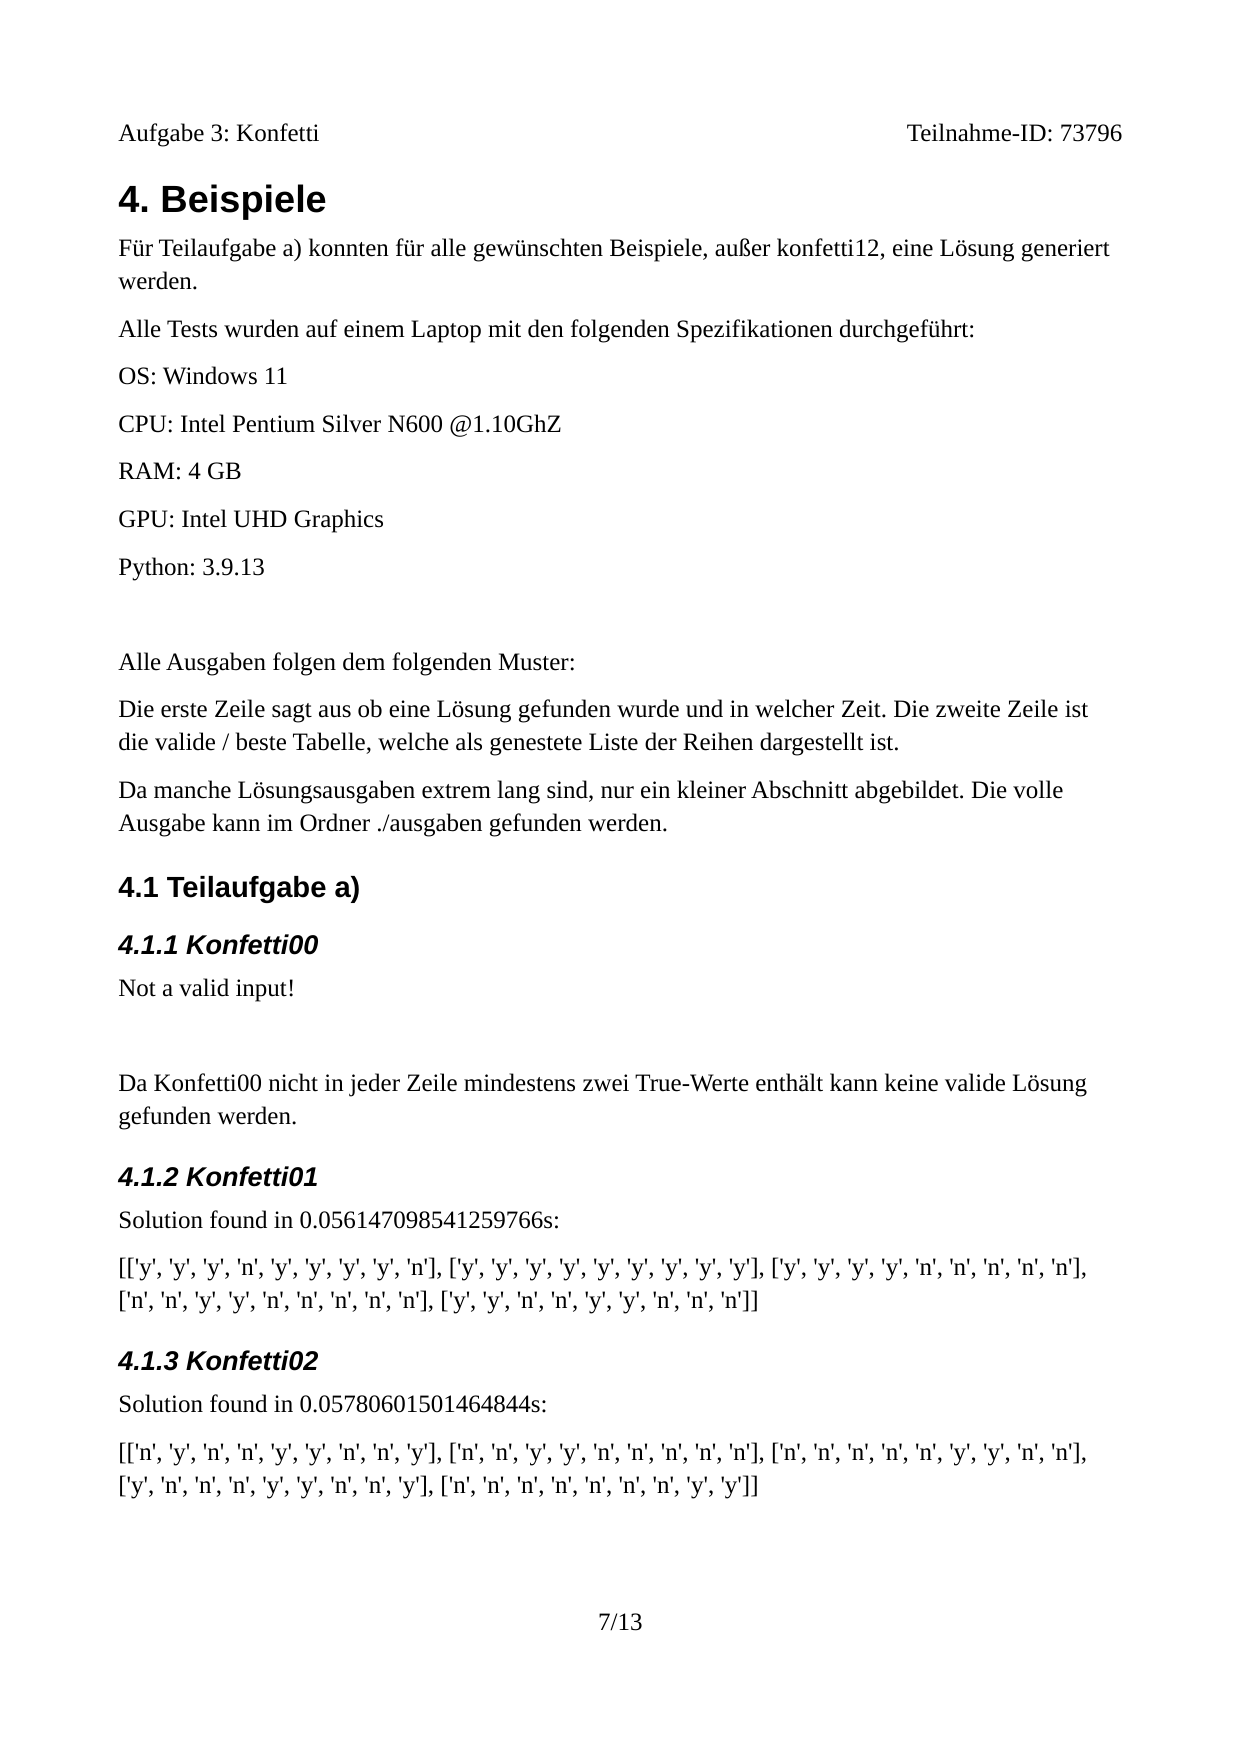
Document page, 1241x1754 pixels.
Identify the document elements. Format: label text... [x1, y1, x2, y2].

text Not a valid input! [118, 973, 1122, 1001]
subtitle 4.1.3 Konfetti02 [118, 1345, 1122, 1377]
text Solution found in 0.05780601501464844s: [118, 1389, 1122, 1418]
text Solution found in 0.056147098541259766s: [118, 1205, 1122, 1233]
text GPU: Intel UHD Graphics [118, 504, 1122, 533]
text Alle Tests wurden auf einem Laptop mit den folgenden Spezifikationen durchgeführt: [118, 314, 1122, 342]
subtitle 4.1.1 Konfetti00 [118, 929, 1122, 960]
text Für Teilaufgabe a) konnten für alle gewünschten Beispiele, außer konfetti12, eine Lösung generiert werden. [118, 233, 1122, 295]
text CPU: Intel Pentium Silver N600 @1.10GhZ [118, 409, 1122, 438]
text Die erste Zeile sagt aus ob eine Lösung gefunden wurde und in welcher Zeit. Die zweite Zeile ist die valide / beste Tabelle, welche als genestete Liste der Reihen dargestellt ist. [118, 694, 1122, 756]
text Da Konfetti00 nicht in jeder Zeile mindestens zwei True-Werte enthält kann keine valide Lösung gefunden werden. [118, 1068, 1122, 1129]
text [['n', 'y', 'n', 'n', 'y', 'y', 'n', 'n', 'y'], ['n', 'n', 'y', 'y', 'n', 'n', 'n', 'n', 'n'], ['n', 'n', 'n', 'n', 'n', 'y', 'y', 'n', 'n'], ['y', 'n', 'n', 'n', 'y', 'y', 'n', 'n', 'y'], ['n', 'n', 'n', 'n', 'n', 'n', 'n', 'y', 'y']] [118, 1437, 1122, 1498]
text Da manche Lösungsausgaben extrem lang sind, nur ein kleiner Abschnitt abgebildet. Die volle Ausgabe kann im Ordner ./ausgaben gefunden werden. [118, 775, 1122, 837]
text OS: Windows 11 [118, 361, 1122, 390]
text Python: 3.9.13 [118, 552, 1122, 580]
text RAM: 4 GB [118, 456, 1122, 485]
subtitle 4.1 Teilaufgabe a) [118, 870, 1122, 904]
text [['y', 'y', 'y', 'n', 'y', 'y', 'y', 'y', 'n'], ['y', 'y', 'y', 'y', 'y', 'y', 'y', 'y', 'y'], ['y', 'y', 'y', 'y', 'n', 'n', 'n', 'n', 'n'], ['n', 'n', 'y', 'y', 'n', 'n', 'n', 'n', 'n'], ['y', 'y', 'n', 'n', 'y', 'y', 'n', 'n', 'n']] [118, 1252, 1122, 1314]
subtitle 4. Beispiele [118, 177, 1122, 221]
subtitle 4.1.2 Konfetti01 [118, 1161, 1122, 1192]
text Alle Ausgaben folgen dem folgenden Muster: [118, 647, 1122, 676]
